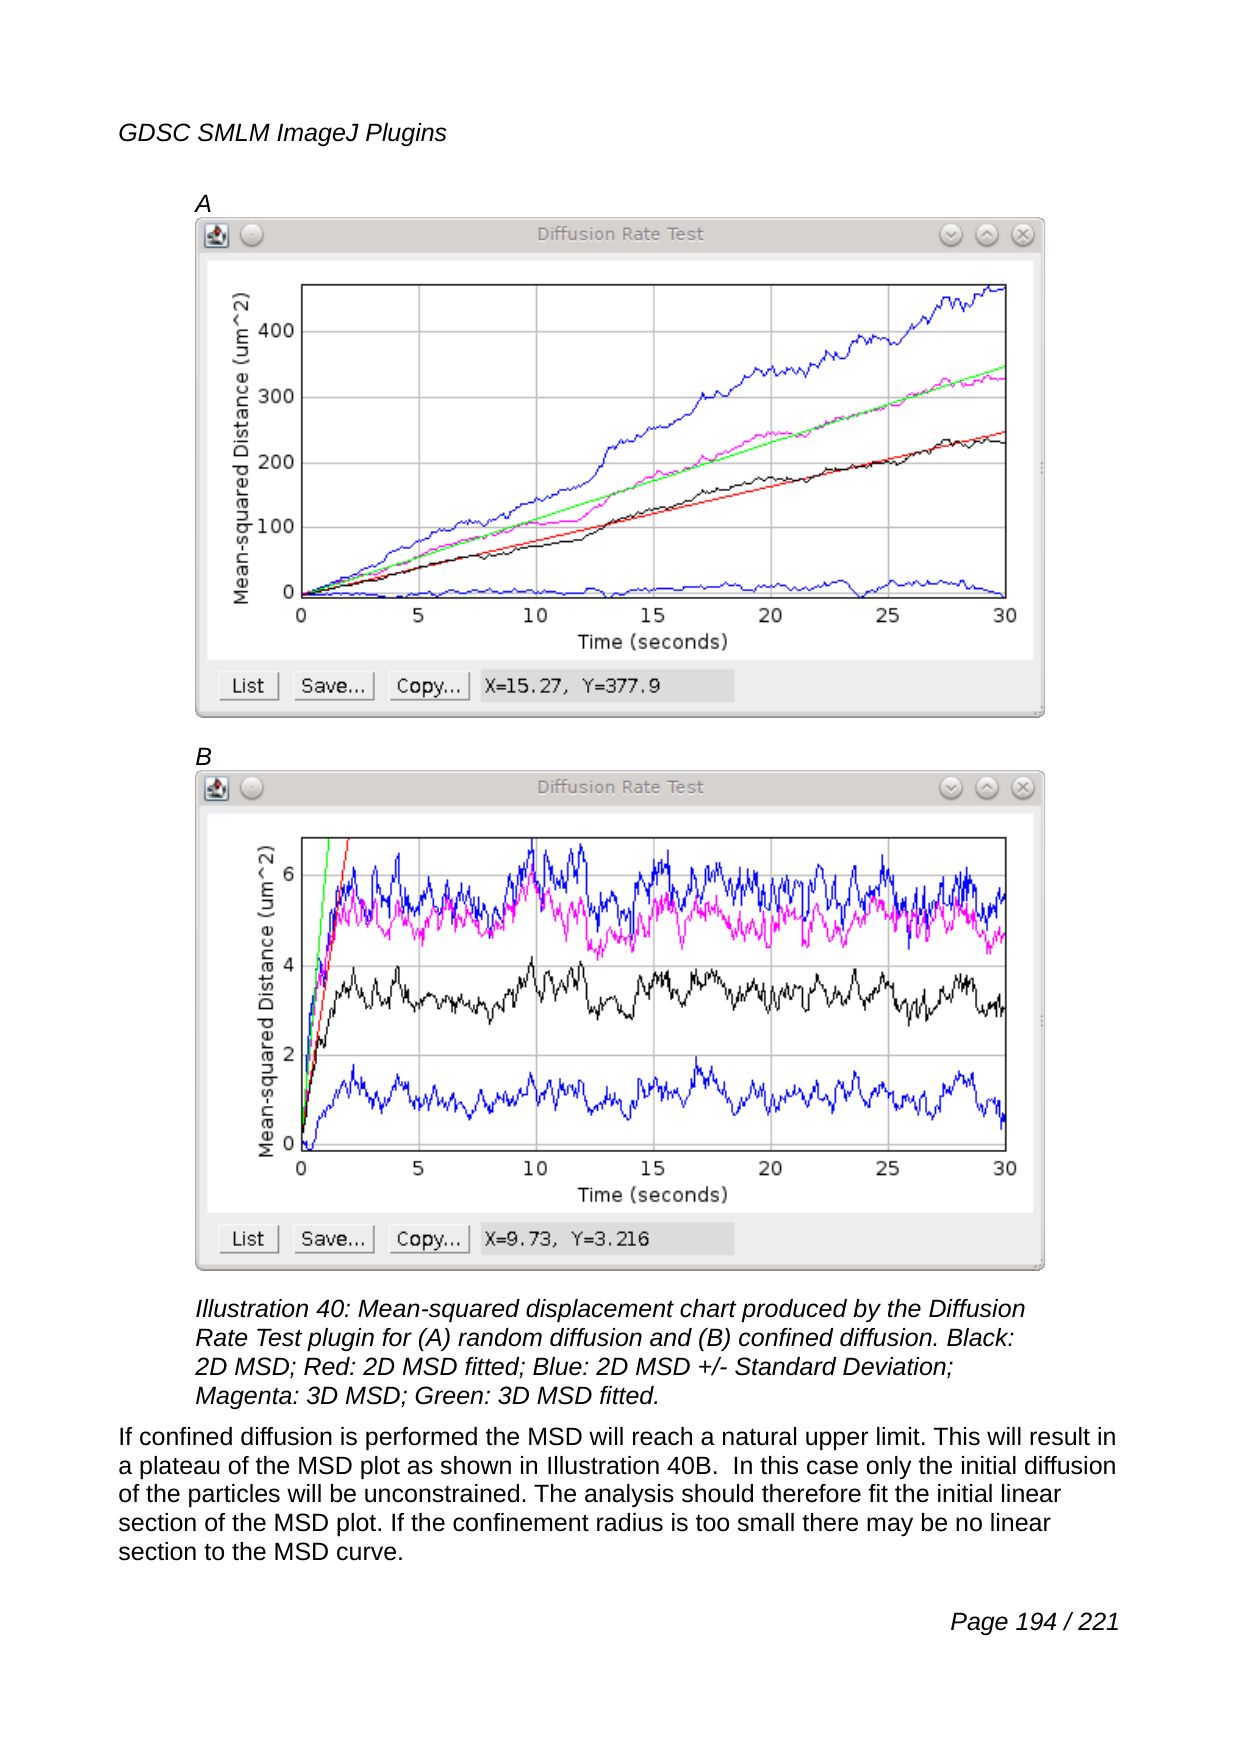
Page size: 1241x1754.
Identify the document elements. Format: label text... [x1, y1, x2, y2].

picture [195, 217, 1045, 718]
text If confined diffusion is performed the MSD will reach a natural upper limit. This will result in a plateau of the MSD plot as shown in Illustration 40B. In this case only the initial diffusion of the particles will be unconstrained. The analysis should therefore fit the initial linear section of the MSD plot. If the confinement radius is too small there may be no linear section to the MSD curve. [118, 1422, 1122, 1566]
text Illustration 40: Mean-squared displacement chart produced by the Diffusion Rate Test plugin for (A) random diffusion and (B) confined diffusion. Black: 2D MSD; Red: 2D MSD fitted; Blue: 2D MSD +/- Standard Deviation; Magenta: 3D MSD; Green: 3D MSD fitted. [195, 1294, 1045, 1409]
picture [195, 770, 1045, 1271]
text A [195, 189, 1045, 217]
text B [195, 742, 1045, 770]
